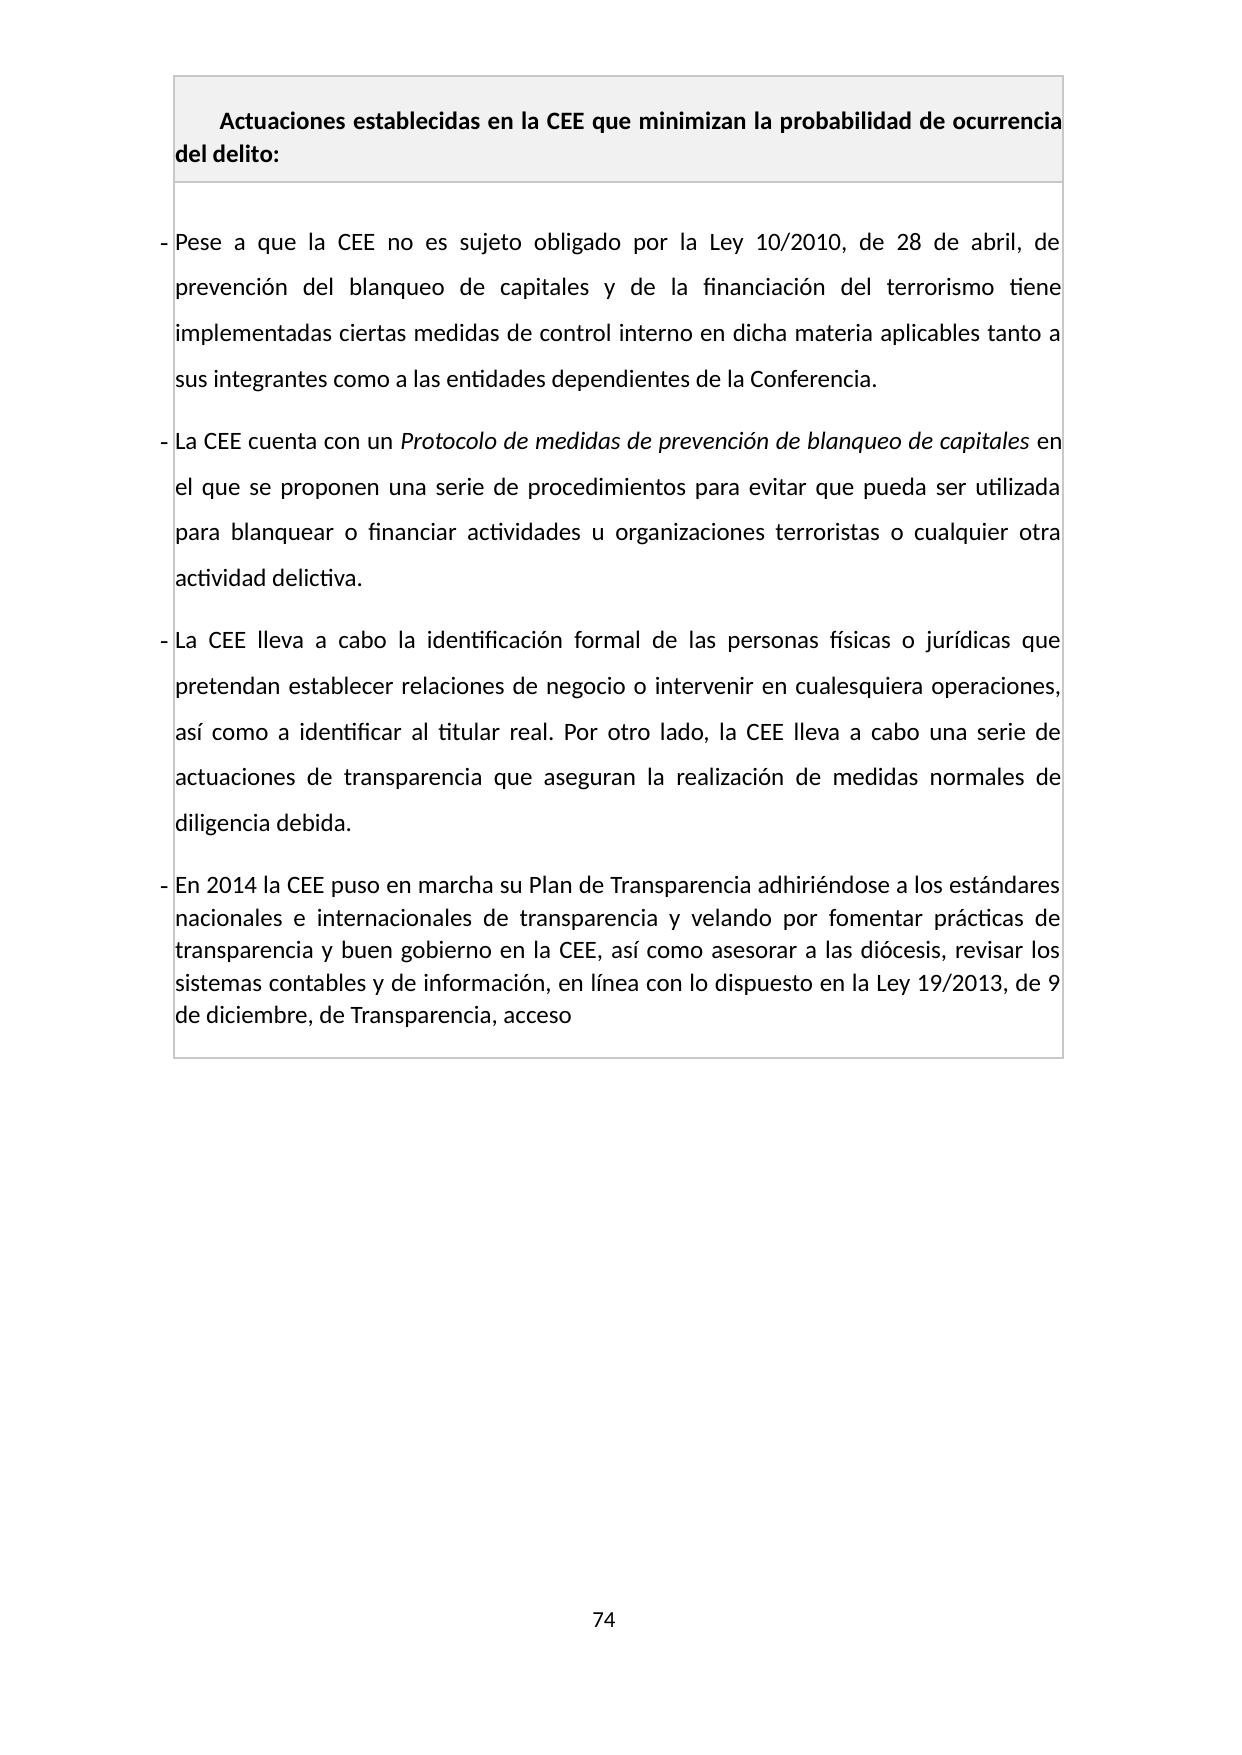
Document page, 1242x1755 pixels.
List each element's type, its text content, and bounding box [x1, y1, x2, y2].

table_cell Pese a que la CEE no es sujeto obligado por la Ley 10/2010, de 28 de abril, de prevención del blanqueo de capitales y de la financiación del terrorismo tiene implementadas ciertas medidas de control interno en dicha materia aplicables tanto a sus integrantes como a las entidades dependientes de la Conferencia. La CEE cuenta con un Protocolo de medidas de prevención de blanqueo de capitales en el que se proponen una serie de procedimientos para evitar que pueda ser utilizada para blanquear o financiar actividades u organizaciones terroristas o cualquier otra actividad delictiva. La CEE lleva a cabo la identificación formal de las personas físicas o jurídicas que pretendan establecer relaciones de negocio o intervenir en cualesquiera operaciones, así como a identificar al titular real. Por otro lado, la CEE lleva a cabo una serie de actuaciones de transparencia que aseguran la realización de medidas normales de diligencia debida. En 2014 la CEE puso en marcha su Plan de Transparencia adhiriéndose a los estándares nacionales e internacionales de transparencia y velando por fomentar prácticas de transparencia y buen gobierno en la CEE, así como asesorar a las diócesis, revisar los sistemas contables y de información, en línea con lo dispuesto en la Ley 19/2013, de 9 de diciembre, de Transparencia, acceso [175, 183, 1062, 1057]
table_cell Actuaciones establecidas en la CEE que minimizan la probabilidad de ocurrencia del delito: [175, 77, 1062, 181]
